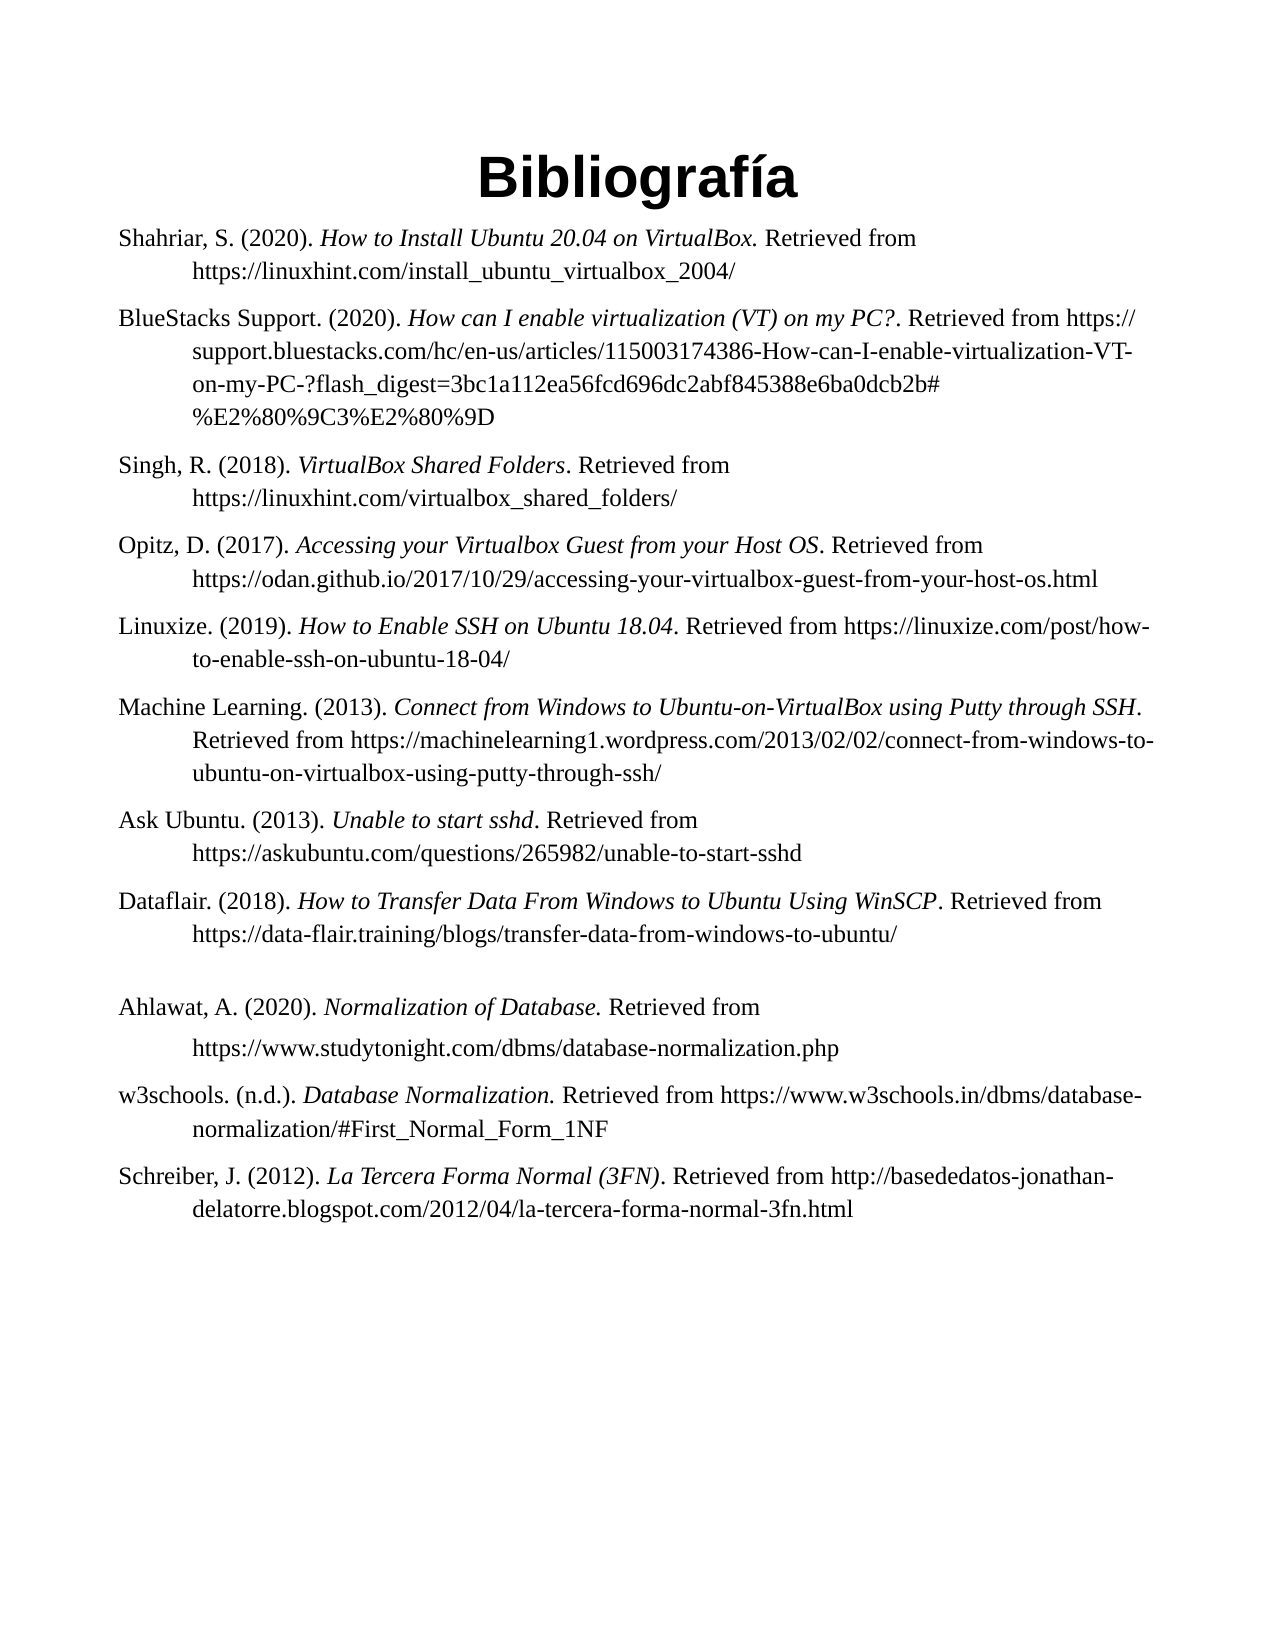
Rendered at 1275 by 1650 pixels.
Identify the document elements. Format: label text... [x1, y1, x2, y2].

text Shahriar, S. (2020). How to Install Ubuntu 20.04 on VirtualBox. Retrieved from https://linuxhint.com/install_ubuntu_virtualbox_2004/ [118, 223, 1157, 284]
text Schreiber, J. (2012). La Tercera Forma Normal (3FN). Retrieved from http://basededatos-jonathan- delatorre.blogspot.com/2012/04/la-tercera-forma-normal-3fn.html [118, 1161, 1157, 1223]
text Singh, R. (2018). VirtualBox Shared Folders. Retrieved from https://linuxhint.com/virtualbox_shared_folders/ [118, 450, 1157, 512]
text w3schools. (n.d.). Database Normalization. Retrieved from https://www.w3schools.in/dbms/database- normalization/#First_Normal_Form_1NF [118, 1081, 1157, 1142]
text Dataflair. (2018). How to Transfer Data From Windows to Ubuntu Using WinSCP. Retrieved from https://data-flair.training/blogs/transfer-data-from-windows-to-ubuntu/ [118, 886, 1157, 948]
title Bibliografía [118, 143, 1157, 210]
subtitle Ahlawat, A. (2020). Normalization of Database. Retrieved from [118, 992, 1157, 1021]
text Machine Learning. (2013). Connect from Windows to Ubuntu-on-VirtualBox using Putty through SSH. Retrieved from https://machinelearning1.wordpress.com/2013/02/02/connect-from-windows-to- ubuntu-on-virtualbox-using-putty-through-ssh/ [118, 692, 1157, 787]
text https://www.studytonight.com/dbms/database-normalization.php [118, 1033, 1157, 1062]
text BlueStacks Support. (2020). How can I enable virtualization (VT) on my PC?. Retrieved from https:// support.bluestacks.com/hc/en-us/articles/115003174386-How-can-I-enable-virtualization-VT- on-my-PC-?flash_digest=3bc1a112ea56fcd696dc2abf845388e6ba0dcb2b# %E2%80%9C3%E2%80%9D [118, 303, 1157, 431]
text Ask Ubuntu. (2013). Unable to start sshd. Retrieved from https://askubuntu.com/questions/265982/unable-to-start-sshd [118, 806, 1157, 867]
text Opitz, D. (2017). Accessing your Virtualbox Guest from your Host OS. Retrieved from https://odan.github.io/2017/10/29/accessing-your-virtualbox-guest-from-your-host-os.html [118, 531, 1157, 592]
text Linuxize. (2019). How to Enable SSH on Ubuntu 18.04. Retrieved from https://linuxize.com/post/how- to-enable-ssh-on-ubuntu-18-04/ [118, 611, 1157, 673]
